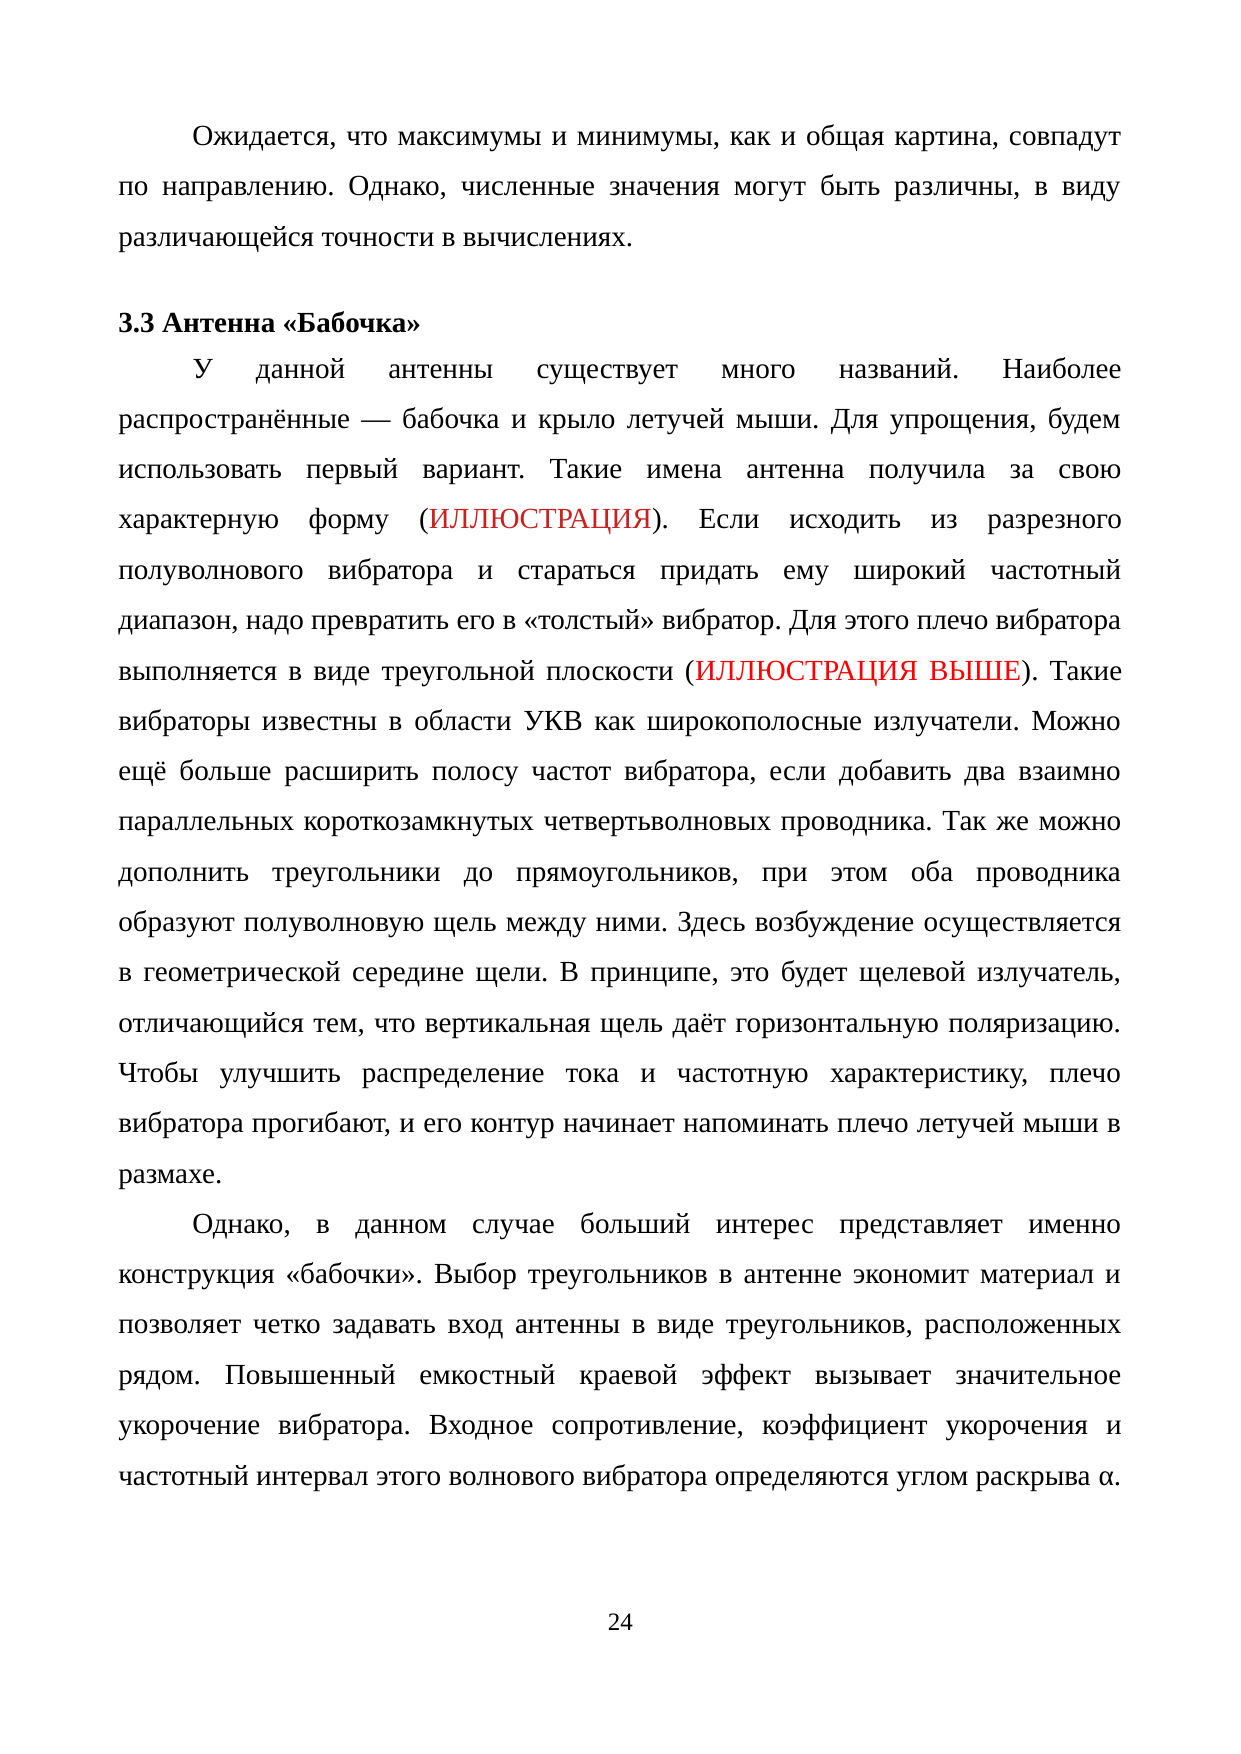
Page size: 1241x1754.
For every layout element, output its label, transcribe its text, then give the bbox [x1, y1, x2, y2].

subtitle 3.3 Антенна «Бабочка» [118, 305, 1122, 338]
text Ожидается, что максимумы и минимумы, как и общая картина, совпадут по направлению. Однако, численные значения могут быть различны, в виду различающейся точности в вычислениях. [118, 118, 1122, 252]
text Однако, в данном случае больший интерес представляет именно конструкция «бабочки». Выбор треугольников в антенне экономит материал и позволяет четко задавать вход антенны в виде треугольников, расположенных рядом. Повышенный емкостный краевой эффект вызывает значительное укорочение вибратора. Входное сопротивление, коэффициент укорочения и частотный интервал этого волнового вибратора определяются углом раскрыва α. [118, 1206, 1122, 1491]
text У данной антенны существует много названий. Наиболее распространённые — бабочка и крыло летучей мыши. Для упрощения, будем использовать первый вариант. Такие имена антенна получила за свою характерную форму (ИЛЛЮСТРАЦИЯ). Если исходить из разрезного полуволнового вибратора и стараться придать ему широкий частотный диапазон, надо превратить его в «толстый» вибратор. Для этого плечо вибратора выполняется в виде треугольной плоскости (ИЛЛЮСТРАЦИЯ ВЫШЕ). Такие вибраторы известны в области УКВ как широкополосные излучатели. Можно ещё больше расширить полосу частот вибратора, если добавить два взаимно параллельных короткозамкнутых четвертьволновых проводника. Так же можно дополнить треугольники до прямоугольников, при этом оба проводника образуют полуволновую щель между ними. Здесь возбуждение осуществляется в геометрической середине щели. В принципе, это будет щелевой излучатель, отличающийся тем, что вертикальная щель даёт горизонтальную поляризацию. Чтобы улучшить распределение тока и частотную характеристику, плечо вибратора прогибают, и его контур начинает напоминать плечо летучей мыши в размахе. [118, 351, 1122, 1189]
